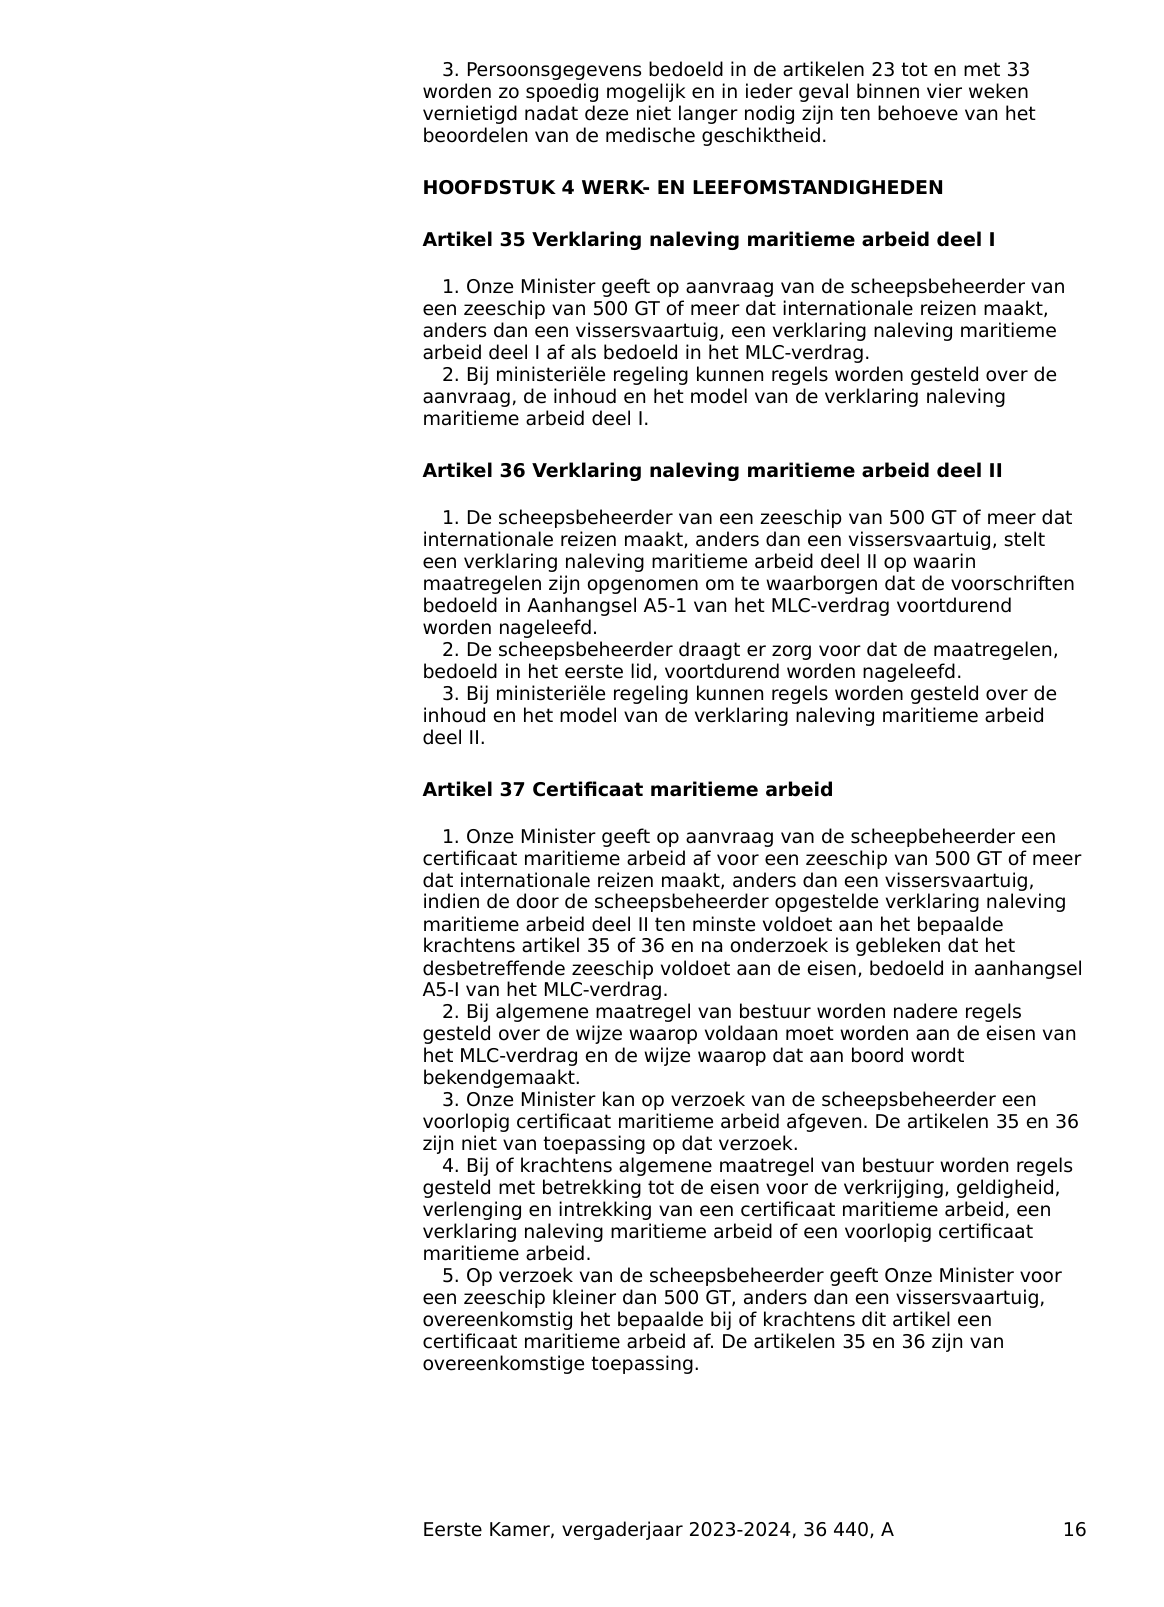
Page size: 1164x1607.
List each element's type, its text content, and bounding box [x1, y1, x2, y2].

text 1. Onze Minister geeft op aanvraag van de scheepsbeheerder van een zeeschip van 500 GT of meer dat internationale reizen maakt, anders dan een vissersvaartuig, een verklaring naleving maritieme arbeid deel I af als bedoeld in het MLC-verdrag. [422, 276, 1087, 364]
subtitle HOOFDSTUK 4 WERK- EN LEEFOMSTANDIGHEDEN [422, 177, 1087, 199]
text 2. De scheepsbeheerder draagt er zorg voor dat de maatregelen, bedoeld in het eerste lid, voortdurend worden nageleefd. [422, 639, 1087, 683]
text 3. Bij ministeriële regeling kunnen regels worden gesteld over de inhoud en het model van de verklaring naleving maritieme arbeid deel II. [422, 683, 1087, 748]
text 3. Onze Minister kan op verzoek van de scheepsbeheerder een voorlopig certificaat maritieme arbeid afgeven. De artikelen 35 en 36 zijn niet van toepassing op dat verzoek. [422, 1089, 1087, 1155]
text 2. Bij ministeriële regeling kunnen regels worden gesteld over de aanvraag, de inhoud en het model van de verklaring naleving maritieme arbeid deel I. [422, 364, 1087, 430]
subtitle Artikel 36 Verklaring naleving maritieme arbeid deel II [422, 460, 1087, 482]
text 2. Bij algemene maatregel van bestuur worden nadere regels gesteld over de wijze waarop voldaan moet worden aan de eisen van het MLC-verdrag en de wijze waarop dat aan boord wordt bekendgemaakt. [422, 1001, 1087, 1089]
text 4. Bij of krachtens algemene maatregel van bestuur worden regels gesteld met betrekking tot de eisen voor de verkrijging, geldigheid, verlenging en intrekking van een certificaat maritieme arbeid, een verklaring naleving maritieme arbeid of een voorlopig certificaat maritieme arbeid. [422, 1155, 1087, 1265]
text 1. De scheepsbeheerder van een zeeschip van 500 GT of meer dat internationale reizen maakt, anders dan een vissersvaartuig, stelt een verklaring naleving maritieme arbeid deel II op waarin maatregelen zijn opgenomen om te waarborgen dat de voorschriften bedoeld in Aanhangsel A5-1 van het MLC-verdrag voortdurend worden nageleefd. [422, 507, 1087, 639]
text 3. Persoonsgegevens bedoeld in de artikelen 23 tot en met 33 worden zo spoedig mogelijk en in ieder geval binnen vier weken vernietigd nadat deze niet langer nodig zijn ten behoeve van het beoordelen van de medische geschiktheid. [422, 59, 1087, 147]
subtitle Artikel 35 Verklaring naleving maritieme arbeid deel I [422, 229, 1087, 251]
text 1. Onze Minister geeft op aanvraag van de scheepbeheerder een certificaat maritieme arbeid af voor een zeeschip van 500 GT of meer dat internationale reizen maakt, anders dan een vissersvaartuig, indien de door de scheepsbeheerder opgestelde verklaring naleving maritieme arbeid deel II ten minste voldoet aan het bepaalde krachtens artikel 35 of 36 en na onderzoek is gebleken dat het desbetreffende zeeschip voldoet aan de eisen, bedoeld in aanhangsel A5-I van het MLC-verdrag. [422, 826, 1087, 1001]
text 5. Op verzoek van de scheepsbeheerder geeft Onze Minister voor een zeeschip kleiner dan 500 GT, anders dan een vissersvaartuig, overeenkomstig het bepaalde bij of krachtens dit artikel een certificaat maritieme arbeid af. De artikelen 35 en 36 zijn van overeenkomstige toepassing. [422, 1265, 1087, 1375]
subtitle Artikel 37 Certificaat maritieme arbeid [422, 778, 1087, 801]
